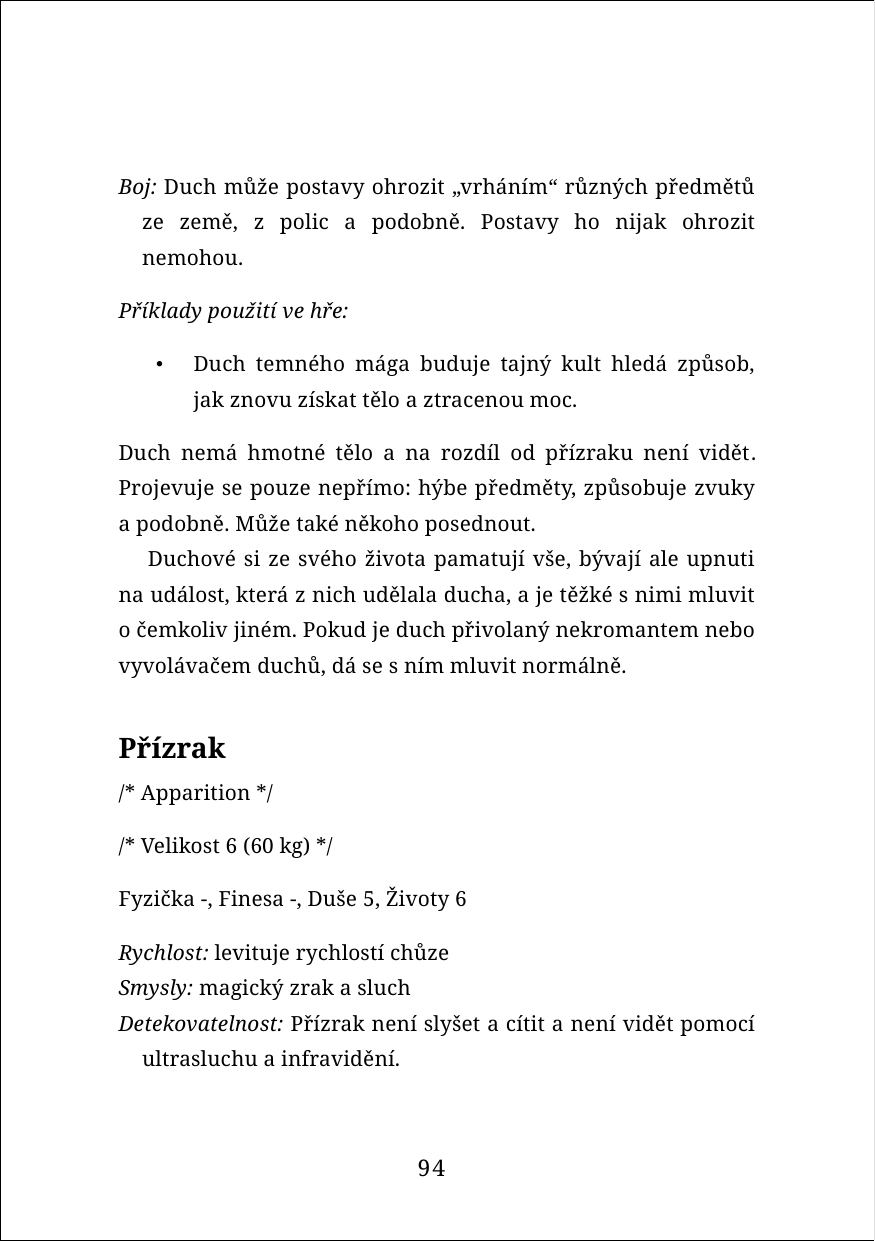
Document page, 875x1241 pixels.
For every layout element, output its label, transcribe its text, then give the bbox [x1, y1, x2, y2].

text /* Velikost 6 (60 kg) */ [118, 831, 756, 860]
text Boj: Duch může postavy ohrozit „vrháním“ různých předmětů ze země, z polic a podobně. Postavy ho nijak ohrozit nemohou. [118, 172, 756, 271]
text Fyzička -, Finesa -, Duše 5, Životy 6 [118, 884, 756, 913]
text Detekovatelnost: Přízrak není slyšet a cítit a není vidět pomocí ultrasluchu a infravidění. [118, 1009, 756, 1073]
text Příklady použití ve hře: [118, 296, 756, 324]
text Rychlost: levituje rychlostí chůze [118, 938, 756, 966]
text Smysly: magický zrak a sluch [118, 973, 756, 1002]
text /* Apparition */ [118, 778, 756, 807]
subtitle Přízrak [118, 728, 756, 766]
text Duch nemá hmotné tělo a na rozdíl od přízraku není vidět. Projevuje se pouze nepřímo: hýbe předměty, způsobuje zvuky a podobně. Může také někoho posednout. Duchové si ze svého života pamatují vše, bývají ale upnuti na událost, která z nich udělala ducha, a je těžké s nimi mluvit o čemkoliv jiném. Pokud je duch přivolaný nekromantem nebo vyvolávačem duchů, dá se s ním mluvit normálně. [118, 438, 756, 679]
list Duch temného mága buduje tajný kult hledá způsob, jak znovu získat tělo a ztracenou moc. [156, 349, 756, 413]
